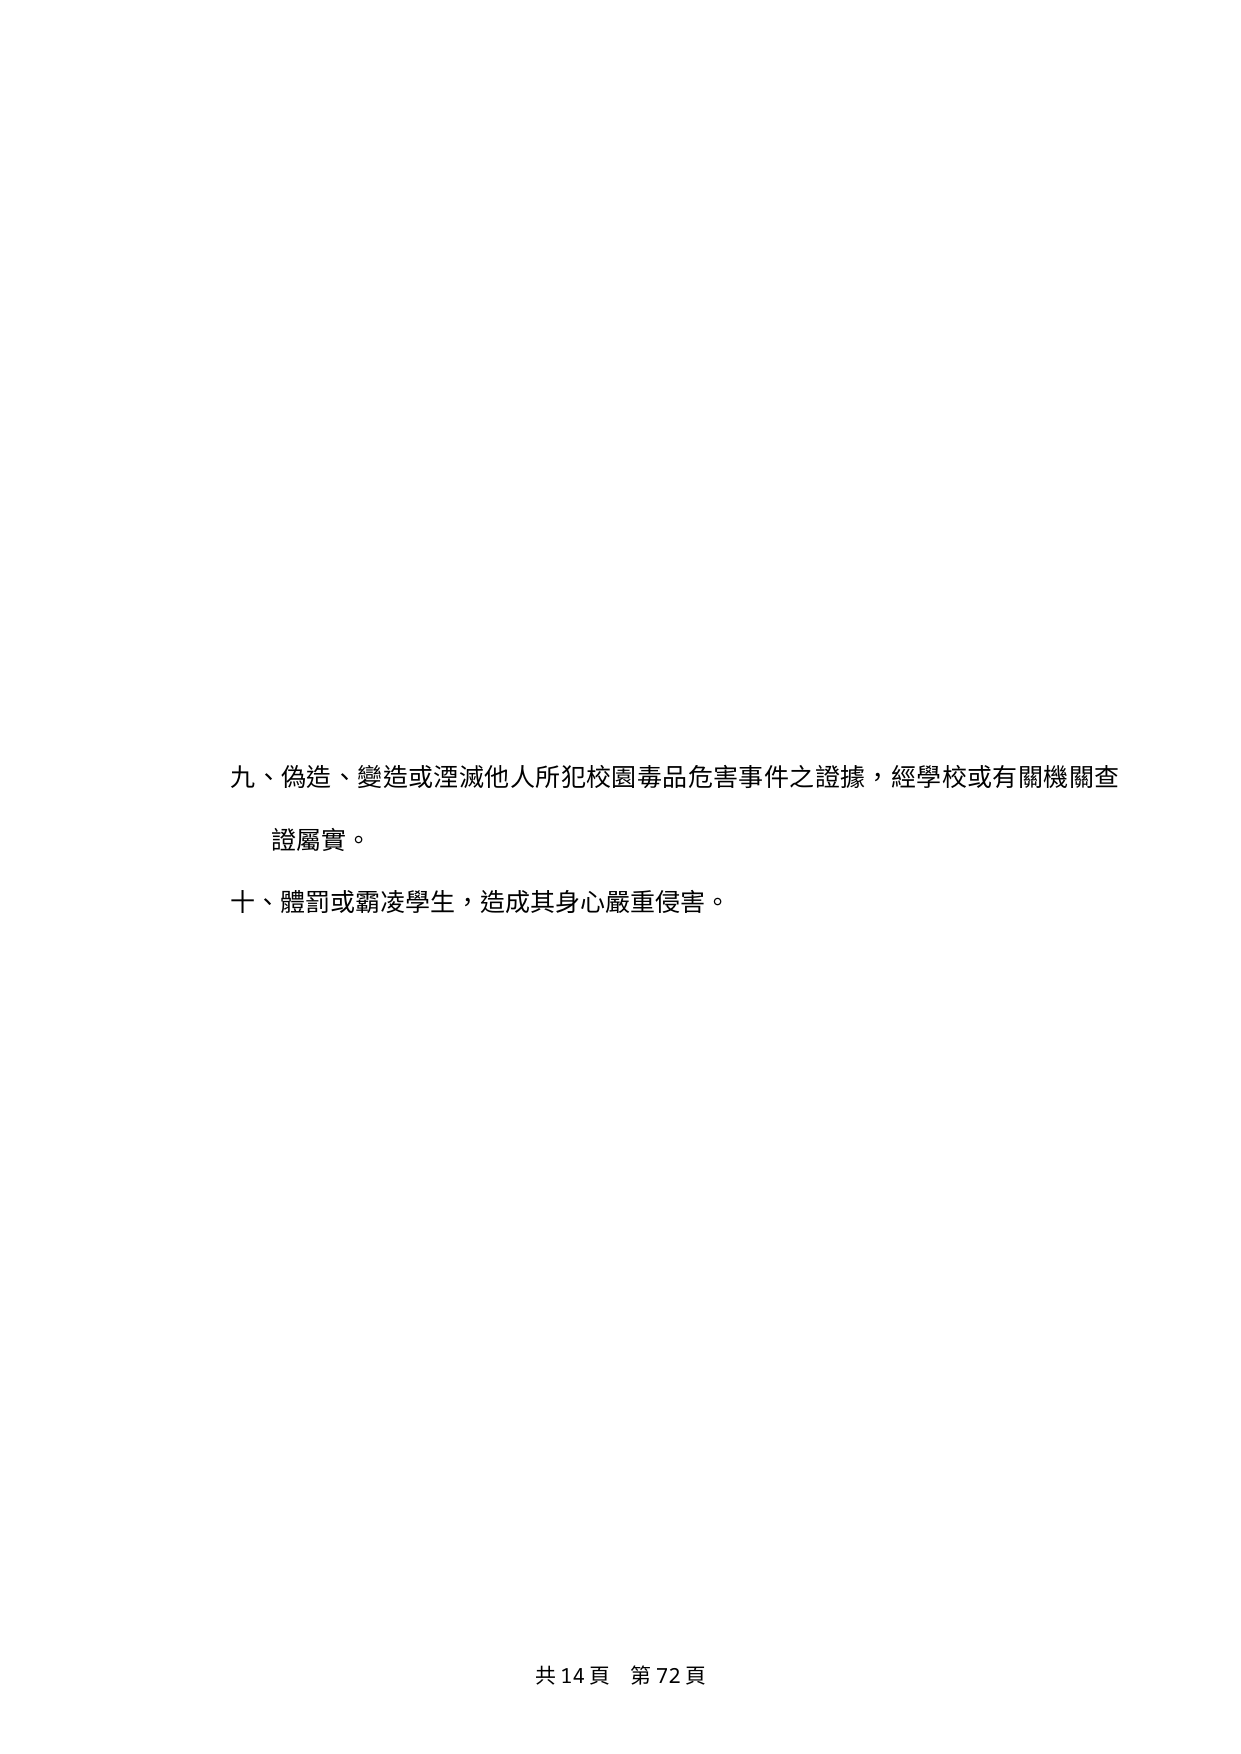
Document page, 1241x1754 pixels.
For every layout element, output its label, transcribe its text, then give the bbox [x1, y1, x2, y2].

text 九、偽造、變造或湮滅他人所犯校園毒品危害事件之證據，經學校或有關機關查證屬實。 [230, 734, 1122, 859]
text 十、體罰或霸凌學生，造成其身心嚴重侵害。 [230, 859, 1122, 922]
